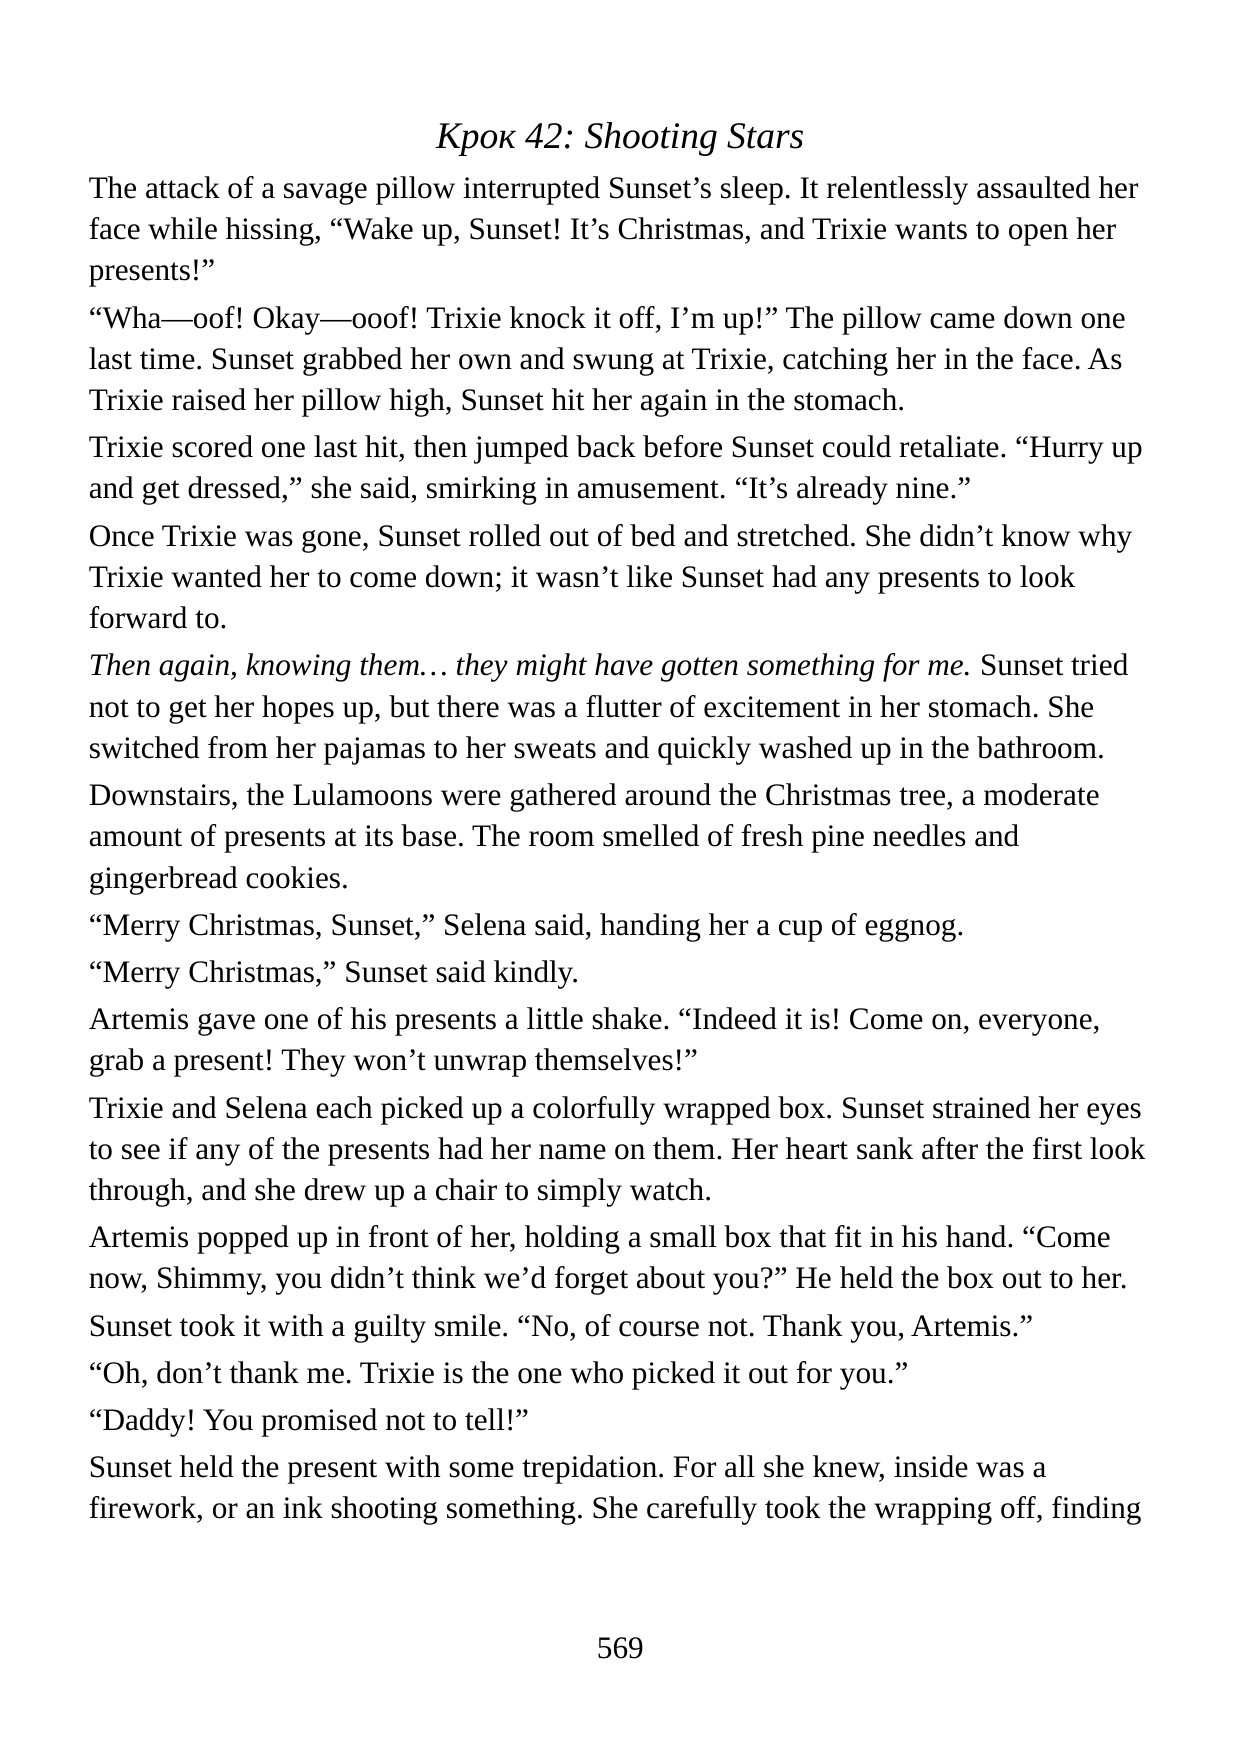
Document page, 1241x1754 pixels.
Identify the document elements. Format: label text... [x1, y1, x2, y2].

text Sunset held the present with some trepidation. For all she knew, inside was a firework, or an ink shooting something. She carefully took the wrapping off, finding [88, 1448, 1152, 1526]
text “Wha—oof! Okay—ooof! Trixie knock it off, I’m up!” The pillow came down one last time. Sunset grabbed her own and swung at Trixie, catching her in the face. As Trixie raised her pillow high, Sunset hit her again in the stomach. [88, 299, 1152, 417]
text The attack of a savage pillow interrupted Sunset’s sleep. It relentlessly assaulted her face while hissing, “Wake up, Sunset! It’s Christmas, and Trixie wants to open her presents!” [88, 169, 1152, 288]
text “Daddy! You promised not to tell!” [88, 1401, 1152, 1437]
text “Oh, don’t thank me. Trixie is the one who picked it out for you.” [88, 1354, 1152, 1390]
text “Merry Christmas, Sunset,” Selena said, handing her a cup of eggnog. [88, 906, 1152, 942]
text Then again, knowing them… they might have gotten something for me. Sunset tried not to get her hopes up, but there was a flutter of excitement in her stomach. She switched from her pajamas to her sweats and quickly washed up in the bathroom. [88, 647, 1152, 765]
text Trixie scored one last hit, then jumped back before Sunset could retaliate. “Hurry up and get dressed,” she said, smirking in amusement. “It’s already nine.” [88, 428, 1152, 506]
text Artemis popped up in front of her, holding a small box that fit in his hand. “Come now, Shimmy, you didn’t think we’d forget about you?” He held the box out to her. [88, 1218, 1152, 1296]
text Sunset took it with a guilty smile. “No, of course not. Thank you, Artemis.” [88, 1307, 1152, 1343]
text Artemis gave one of his presents a little shake. “Indeed it is! Come on, everyone, grab a present! They won’t unwrap themselves!” [88, 1000, 1152, 1078]
text Downstairs, the Lulamoons were gathered around the Christmas tree, a moderate amount of presents at its base. The room smelled of fresh pine needles and gingerbread cookies. [88, 776, 1152, 895]
text Once Trixie was gone, Sunset rolled out of bed and stretched. She didn’t know why Trixie wanted her to come down; it wasn’t like Sunset had any presents to look forward to. [88, 517, 1152, 635]
subtitle Крок 42: Shooting Stars [88, 113, 1152, 157]
text “Merry Christmas,” Sunset said kindly. [88, 953, 1152, 989]
text Trixie and Selena each picked up a colorfully wrapped box. Sunset strained her eyes to see if any of the presents had her name on them. Her heart sank after the first look through, and she drew up a chair to simply watch. [88, 1089, 1152, 1207]
